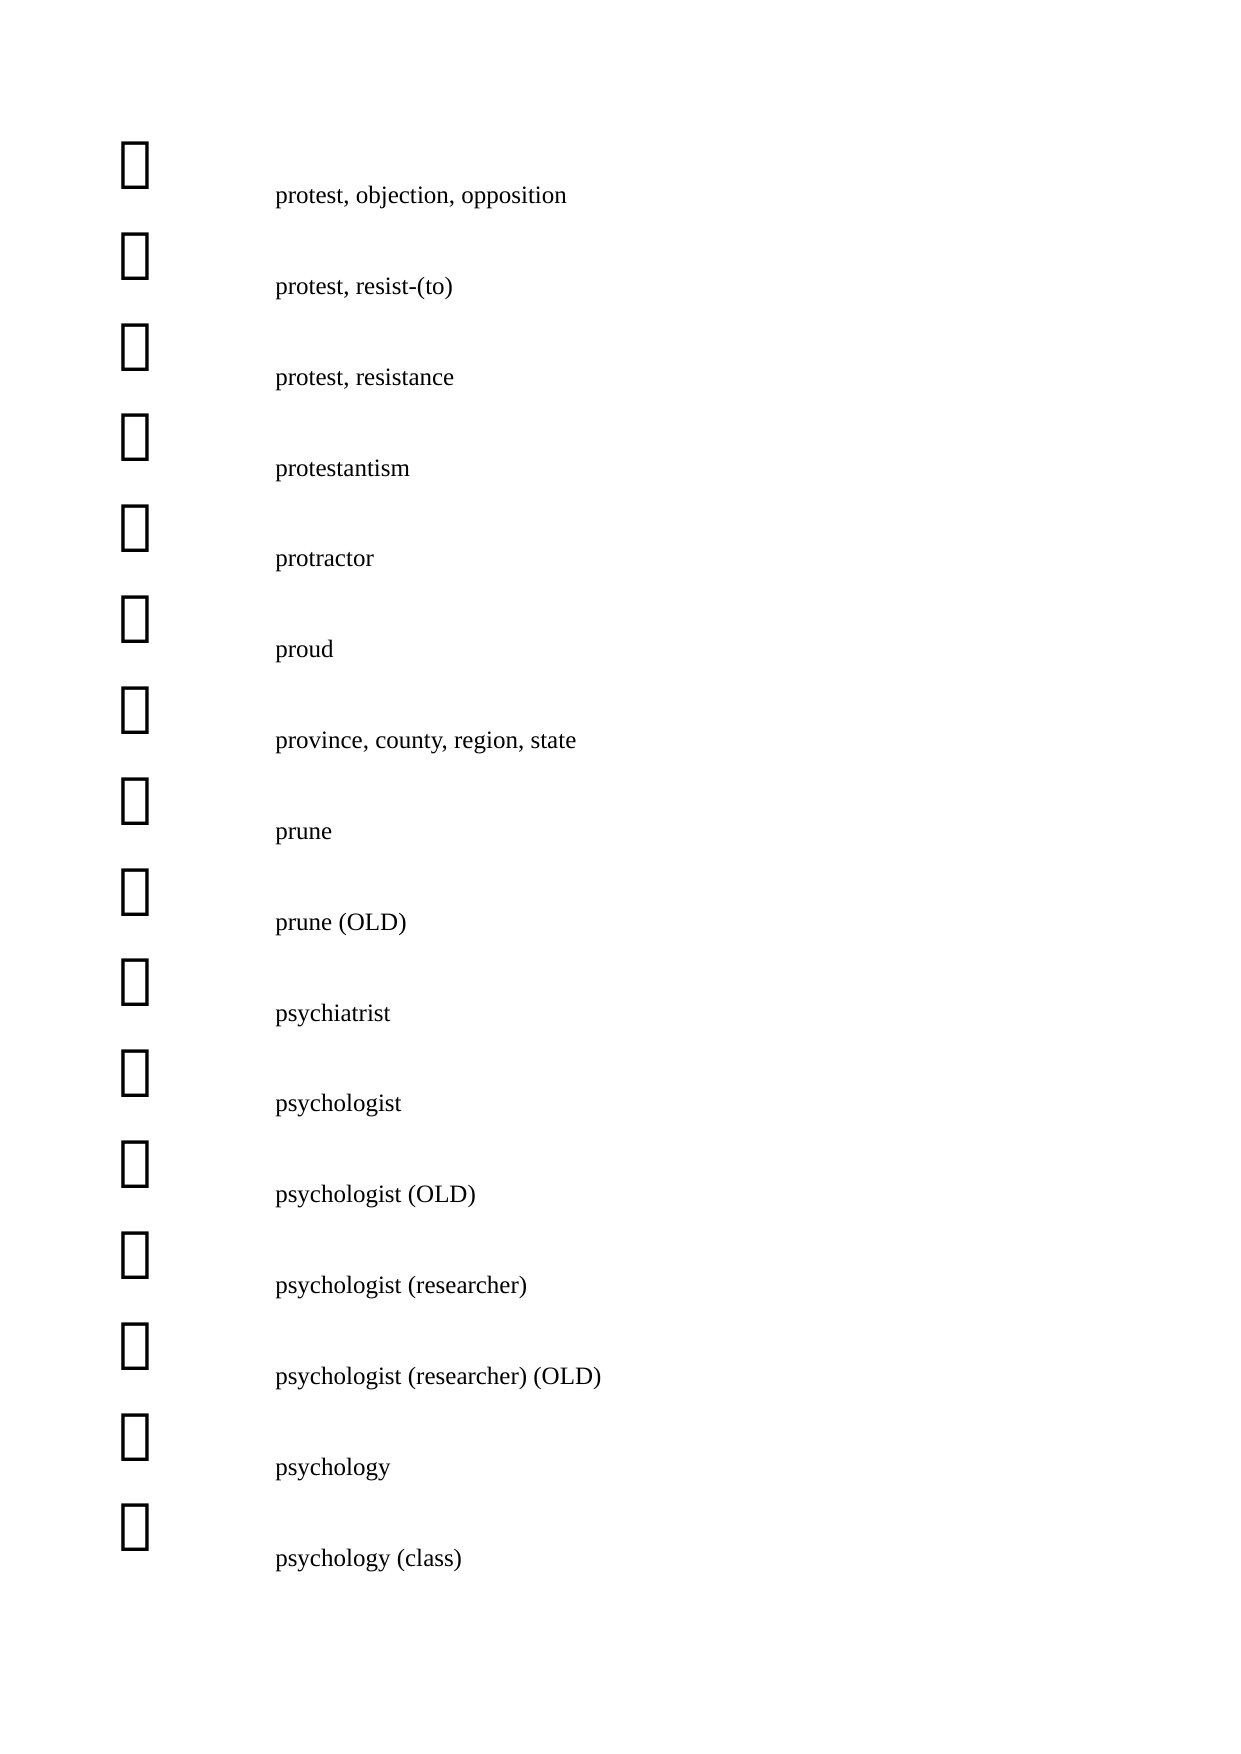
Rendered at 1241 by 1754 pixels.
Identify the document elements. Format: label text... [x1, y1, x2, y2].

table_cell  [115, 1117, 275, 1208]
table_cell  [115, 300, 275, 391]
table_cell psychologist (researcher) [275, 1208, 949, 1299]
table_cell  [115, 1208, 275, 1299]
table_cell  [115, 572, 275, 663]
table_cell  [115, 1390, 275, 1481]
table_cell protest, resist-(to) [275, 209, 949, 300]
table_cell  [115, 1299, 275, 1390]
table_cell protractor [275, 481, 949, 572]
table_cell province, county, region, state [275, 663, 949, 754]
table_cell  [115, 391, 275, 481]
table_cell prune (OLD) [275, 845, 949, 936]
table_cell psychology [275, 1390, 949, 1481]
table_cell psychologist [275, 1026, 949, 1117]
table_cell psychologist (OLD) [275, 1117, 949, 1208]
table_cell psychiatrist [275, 936, 949, 1026]
table_cell  [115, 209, 275, 300]
table_cell proud [275, 572, 949, 663]
table_cell psychologist (researcher) (OLD) [275, 1299, 949, 1390]
table_cell protest, objection, opposition [275, 118, 949, 209]
table_cell protest, resistance [275, 300, 949, 391]
table_cell  [115, 663, 275, 754]
table_cell  [115, 845, 275, 936]
table_cell protestantism [275, 391, 949, 481]
table_cell  [115, 754, 275, 845]
table_cell psychology (class) [275, 1481, 949, 1571]
table_cell  [115, 481, 275, 572]
table_cell  [115, 936, 275, 1026]
table_cell  [115, 1481, 275, 1571]
table_cell  [115, 1026, 275, 1117]
table_cell  [115, 118, 275, 209]
table_cell prune [275, 754, 949, 845]
